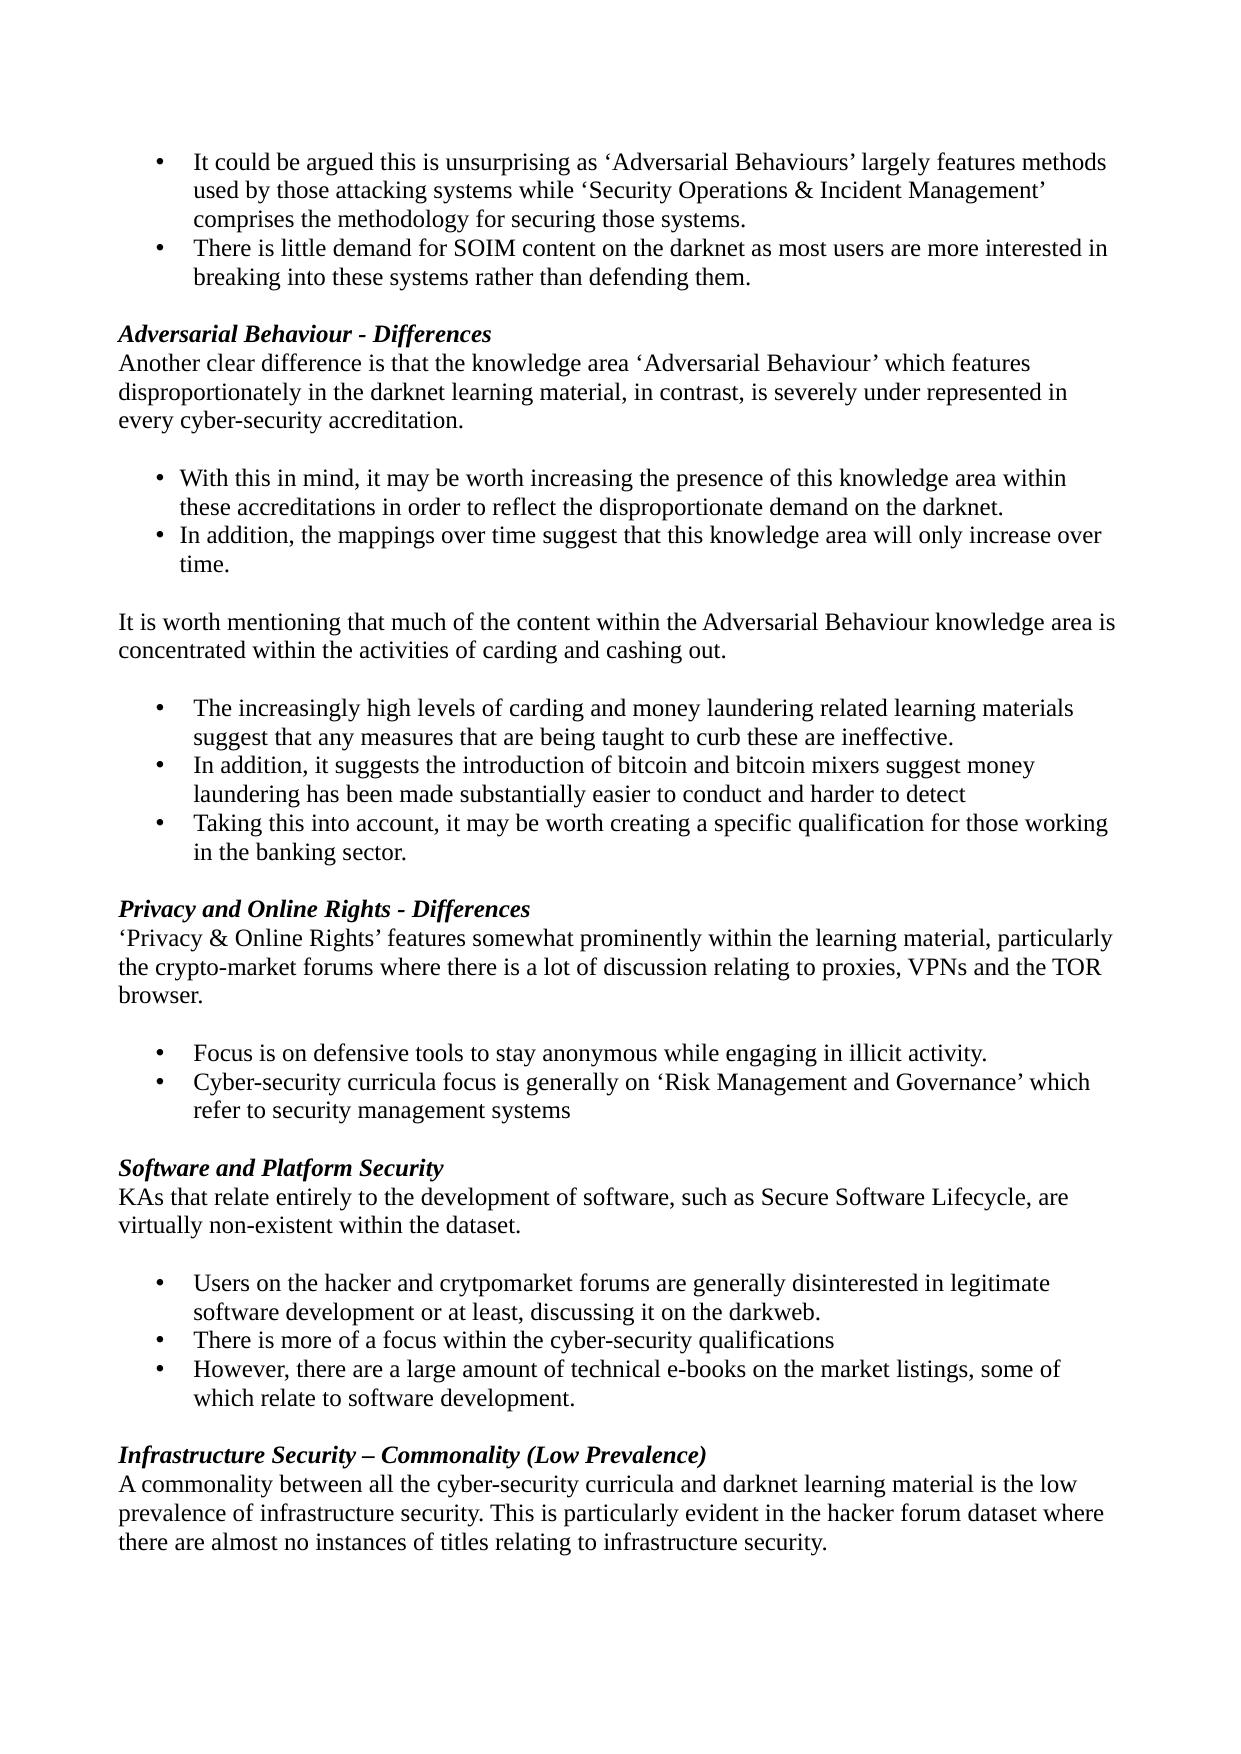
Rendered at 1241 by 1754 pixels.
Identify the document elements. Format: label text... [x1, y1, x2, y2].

list Cyber-security curricula focus is generally on ‘Risk Management and Governance’ which refer to security management systems [156, 1067, 1122, 1124]
text It is worth mentioning that much of the content within the Adversarial Behaviour knowledge area is concentrated within the activities of carding and cashing out. [118, 607, 1122, 664]
text Adversarial Behaviour - Differences [118, 319, 1122, 348]
text Software and Platform Security [118, 1153, 1122, 1182]
text KAs that relate entirely to the development of software, such as Secure Software Lifecycle, are virtually non-existent within the dataset. [118, 1182, 1122, 1239]
list In addition, it suggests the introduction of bitcoin and bitcoin mixers suggest money laundering has been made substantially easier to conduct and harder to detect [156, 751, 1122, 808]
list It could be argued this is unsurprising as ‘Adversarial Behaviours’ largely features methods used by those attacking systems while ‘Security Operations & Incident Management’ comprises the methodology for securing those systems. [156, 147, 1122, 233]
text Infrastructure Security – Commonality (Low Prevalence) [118, 1441, 1122, 1469]
text ‘Privacy & Online Rights’ features somewhat prominently within the learning material, particularly the crypto-market forums where there is a lot of discussion relating to proxies, VPNs and the TOR browser. [118, 923, 1122, 1009]
list The increasingly high levels of carding and money laundering related learning materials suggest that any measures that are being taught to curb these are ineffective. [156, 693, 1122, 751]
list Taking this into account, it may be worth creating a specific qualification for those working in the banking sector. [156, 808, 1122, 866]
list Focus is on defensive tools to stay anonymous while engaging in illicit activity. [156, 1038, 1122, 1067]
list There is more of a focus within the cyber-security qualifications [156, 1326, 1122, 1354]
list Users on the hacker and crytpomarket forums are generally disinterested in legitimate software development or at least, discussing it on the darkweb. [156, 1268, 1122, 1326]
list In addition, the mappings over time suggest that this knowledge area will only increase over time. [156, 521, 1122, 578]
text Privacy and Online Rights - Differences [118, 894, 1122, 923]
list There is little demand for SOIM content on the darknet as most users are more interested in breaking into these systems rather than defending them. [156, 233, 1122, 291]
text Another clear difference is that the knowledge area ‘Adversarial Behaviour’ which features disproportionately in the darknet learning material, in contrast, is severely under represented in every cyber-security accreditation. [118, 348, 1122, 434]
list With this in mind, it may be worth increasing the presence of this knowledge area within these accreditations in order to reflect the disproportionate demand on the darknet. [156, 463, 1122, 521]
text A commonality between all the cyber-security curricula and darknet learning material is the low prevalence of infrastructure security. This is particularly evident in the hacker forum dataset where there are almost no instances of titles relating to infrastructure security. [118, 1469, 1122, 1556]
list However, there are a large amount of technical e-books on the market listings, some of which relate to software development. [156, 1354, 1122, 1412]
